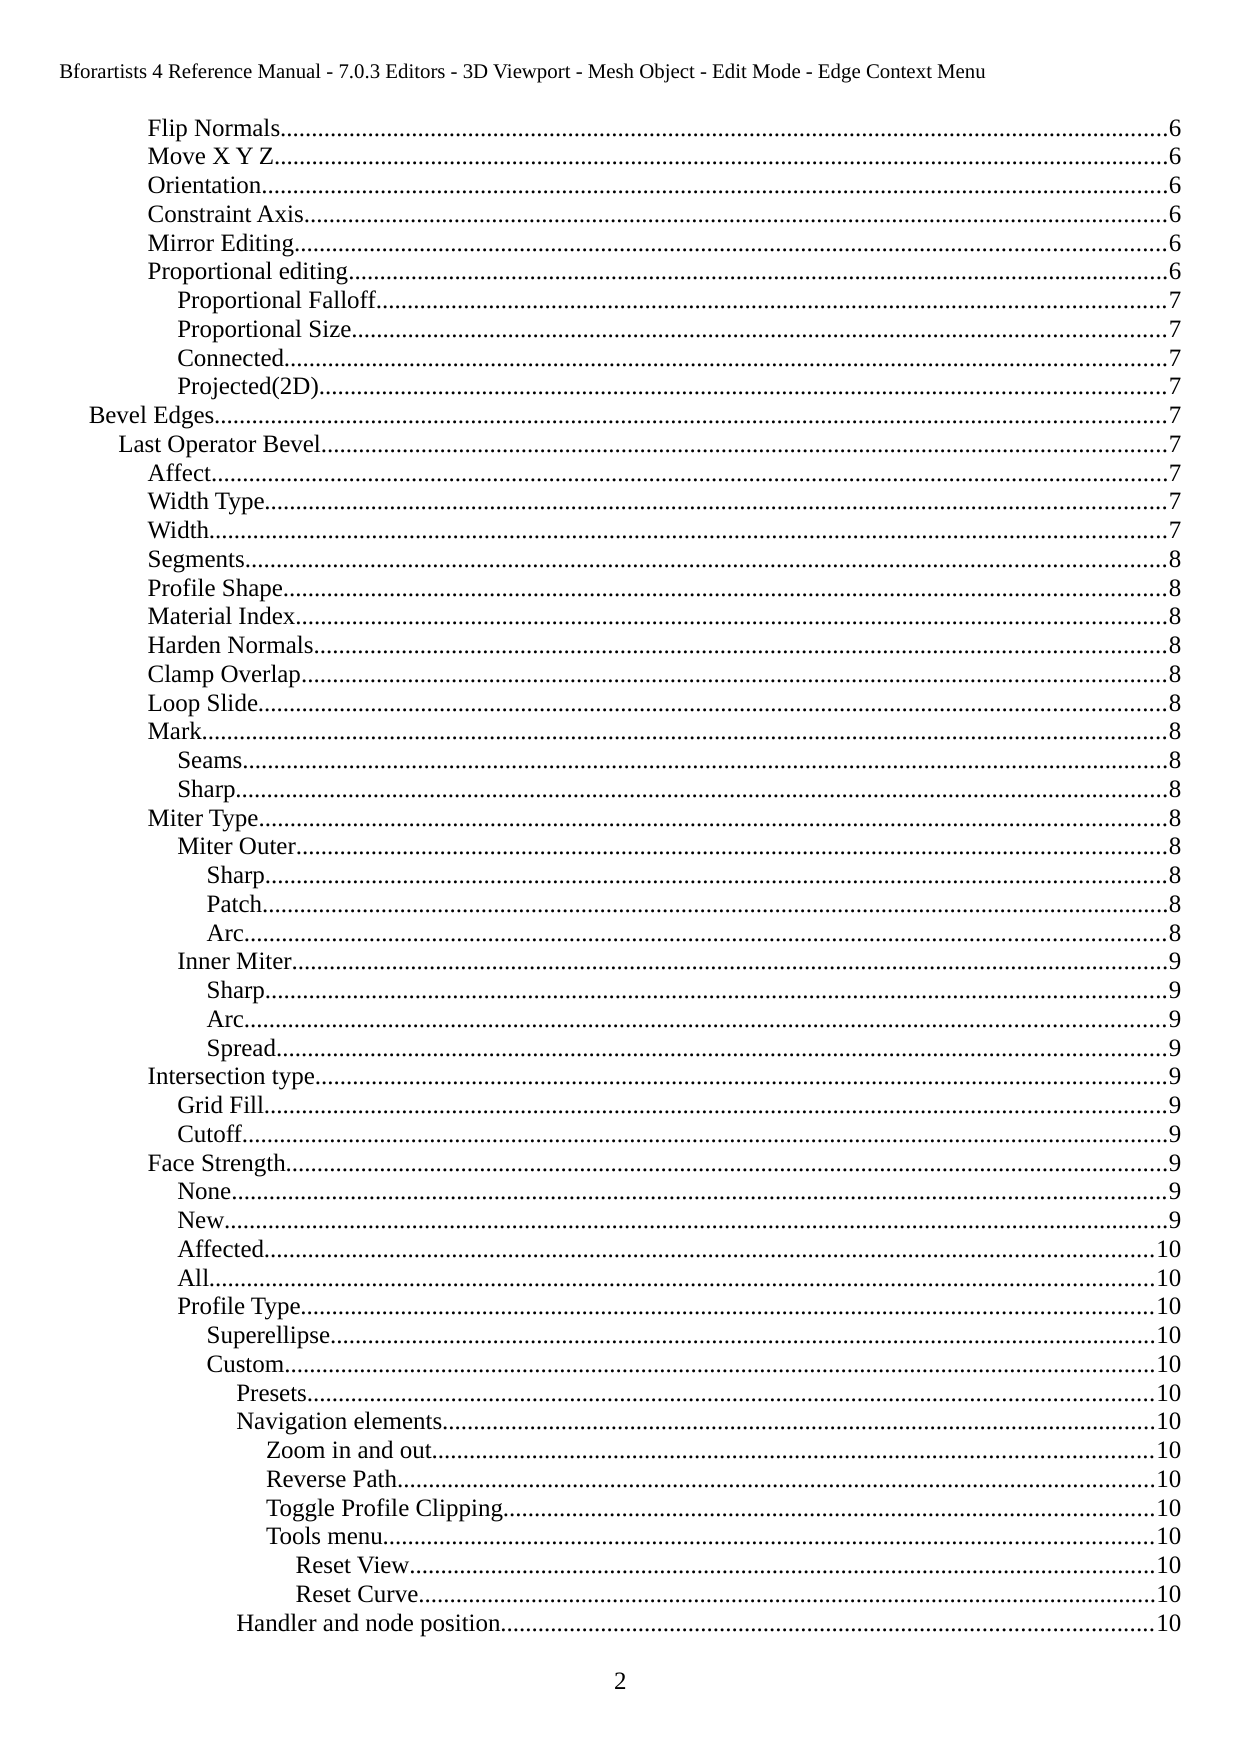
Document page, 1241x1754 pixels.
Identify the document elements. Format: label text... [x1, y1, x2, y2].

text Clamp Overlap 8 [147, 659, 1181, 688]
text Zoom in and out 10 [266, 1435, 1181, 1464]
text Mark 8 [147, 716, 1181, 745]
text Flip Normals 6 [147, 113, 1181, 141]
text Width 7 [147, 515, 1181, 544]
text Harden Normals 8 [147, 630, 1181, 659]
text All 10 [177, 1263, 1181, 1291]
text Reset View 10 [295, 1550, 1181, 1579]
text Width Type 7 [147, 486, 1181, 515]
text Cutoff 9 [177, 1119, 1181, 1148]
text Reset Curve 10 [295, 1579, 1181, 1608]
text Sharp 9 [206, 975, 1181, 1004]
text Profile Shape 8 [147, 573, 1181, 601]
text Bevel Edges 7 [88, 400, 1181, 429]
text Tools menu 10 [266, 1521, 1181, 1550]
text Patch 8 [206, 889, 1181, 918]
text Grid Fill 9 [177, 1090, 1181, 1119]
text Face Strength 9 [147, 1148, 1181, 1176]
text Sharp 8 [177, 774, 1181, 803]
text Proportional Size 7 [177, 314, 1181, 343]
text Proportional editing 6 [147, 256, 1181, 285]
text Handler and node position 10 [236, 1608, 1181, 1636]
text Connected 7 [177, 343, 1181, 371]
text Affected 10 [177, 1234, 1181, 1263]
text Sharp 8 [206, 860, 1181, 889]
text Proportional Falloff 7 [177, 285, 1181, 314]
text Inner Miter 9 [177, 946, 1181, 975]
text Constraint Axis 6 [147, 199, 1181, 228]
text Orientation 6 [147, 170, 1181, 199]
text Projected(2D) 7 [177, 371, 1181, 400]
text Intersection type 9 [147, 1061, 1181, 1090]
text Miter Type 8 [147, 803, 1181, 831]
text Custom 10 [206, 1349, 1181, 1378]
text Miter Outer 8 [177, 831, 1181, 860]
text None 9 [177, 1176, 1181, 1205]
text Arc 8 [206, 918, 1181, 946]
text Material Index 8 [147, 601, 1181, 630]
text Arc 9 [206, 1004, 1181, 1033]
text Move X Y Z 6 [147, 141, 1181, 170]
text Presets 10 [236, 1378, 1181, 1406]
text Loop Slide 8 [147, 688, 1181, 716]
text Mirror Editing 6 [147, 228, 1181, 256]
text Affect 7 [147, 458, 1181, 486]
text Superellipse 10 [206, 1320, 1181, 1349]
text Spread 9 [206, 1033, 1181, 1061]
text Seams 8 [177, 745, 1181, 774]
text Navigation elements 10 [236, 1406, 1181, 1435]
text Segments 8 [147, 544, 1181, 573]
text Profile Type 10 [177, 1291, 1181, 1320]
text Toggle Profile Clipping 10 [266, 1493, 1181, 1521]
text Reverse Path 10 [266, 1464, 1181, 1493]
text New 9 [177, 1205, 1181, 1234]
text Last Operator Bevel 7 [118, 429, 1181, 458]
